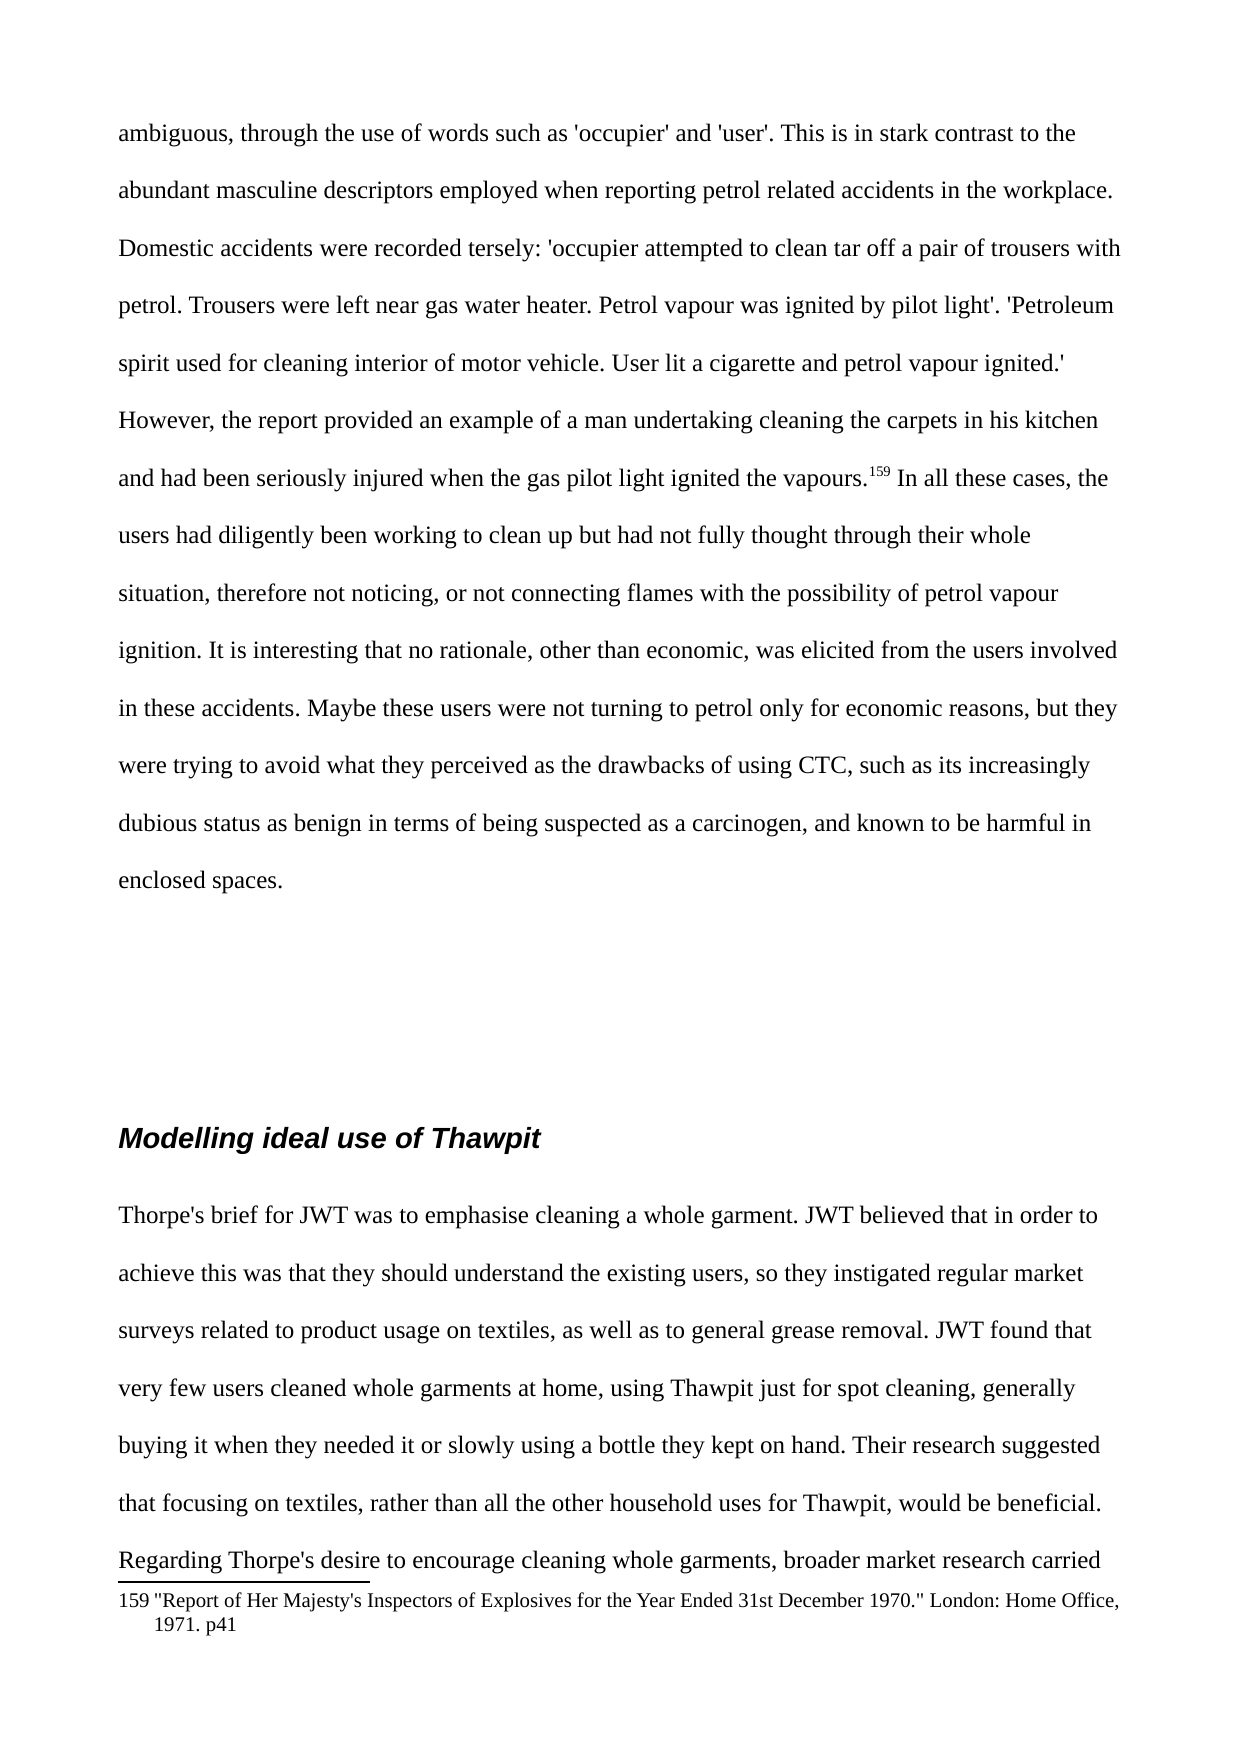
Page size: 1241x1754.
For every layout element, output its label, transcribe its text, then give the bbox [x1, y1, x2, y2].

text ambiguous, through the use of words such as 'occupier' and 'user'. This is in stark contrast to the abundant masculine descriptors employed when reporting petrol related accidents in the workplace. Domestic accidents were recorded tersely: 'occupier attempted to clean tar off a pair of trousers with petrol. Trousers were left near gas water heater. Petrol vapour was ignited by pilot light'. 'Petroleum spirit used for cleaning interior of motor vehicle. User lit a cigarette and petrol vapour ignited.' However, the report provided an example of a man undertaking cleaning the carpets in his kitchen and had been seriously injured when the gas pilot light ignited the vapours. In all these cases, the users had diligently been working to clean up but had not fully thought through their whole situation, therefore not noticing, or not connecting flames with the possibility of petrol vapour ignition. It is interesting that no rationale, other than economic, was elicited from the users involved in these accidents. Maybe these users were not turning to petrol only for economic reasons, but they were trying to avoid what they perceived as the drawbacks of using CTC, such as its increasingly dubious status as benign in terms of being suspected as a carcinogen, and known to be harmful in enclosed spaces. [118, 118, 1122, 894]
text Thorpe's brief for JWT was to emphasise cleaning a whole garment. JWT believed that in order to achieve this was that they should understand the existing users, so they instigated regular market surveys related to product usage on textiles, as well as to general grease removal. JWT found that very few users cleaned whole garments at home, using Thawpit just for spot cleaning, generally buying it when they needed it or slowly using a bottle they kept on hand. Their research suggested that focusing on textiles, rather than all the other household uses for Thawpit, would be beneficial. Regarding Thorpe's desire to encourage cleaning whole garments, broader market research carried [118, 1200, 1122, 1574]
text "Report of Her Majesty's Inspectors of Explosives for the Year Ended 31st December 1970." London: Home Office, 1971. p41 [118, 1588, 1122, 1636]
subtitle Modelling ideal use of Thawpit [118, 1121, 1122, 1154]
